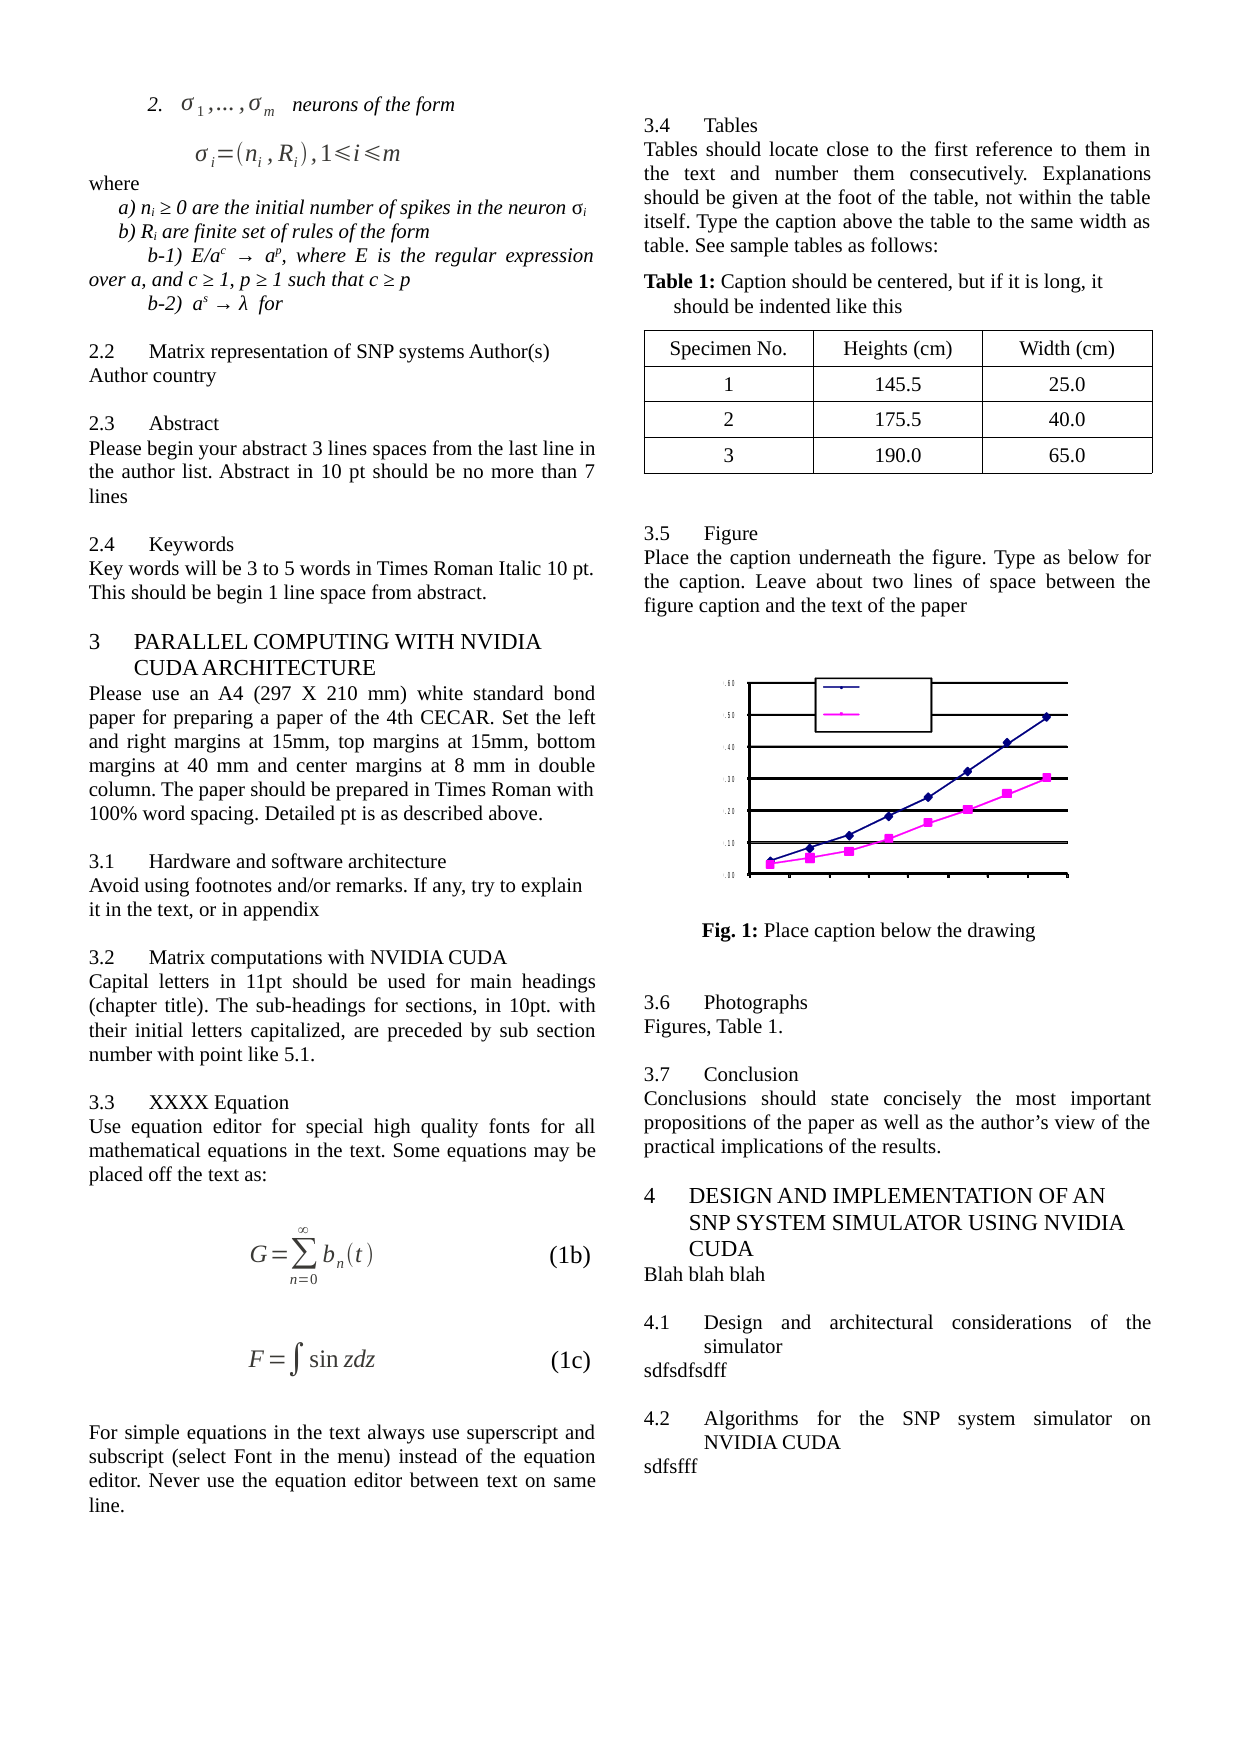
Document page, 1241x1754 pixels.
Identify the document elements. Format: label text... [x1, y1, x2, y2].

text sdfsfff [644, 1454, 1152, 1478]
subtitle Matrix computations with NVIDIA CUDA [88, 945, 596, 969]
subtitle Abstract [88, 411, 596, 435]
text Conclusions should state concisely the most important propositions of the paper as well as the author’s view of the practical implications of the results. [644, 1086, 1152, 1158]
text 100% word spacing. Detailed pt is as described above. [88, 801, 596, 825]
text b-2) as → λ for [88, 291, 596, 315]
table_cell 3 [645, 438, 813, 473]
table_header [89, 1335, 540, 1396]
text a) ni ≥ 0 are the initial number of spikes in the neuron σi [88, 195, 596, 219]
subtitle Parallel computing with NVIdia cuda architecture [88, 628, 596, 681]
table_header (1c) [540, 1335, 596, 1396]
text Use equation editor for special high quality fonts for all mathematical equations in the text. Some equations may be placed off the text as: [88, 1114, 596, 1186]
table_cell 175.5 [814, 402, 982, 437]
table_cell 190.0 [814, 438, 982, 473]
subtitle Design and architectural considerations of the simulator [644, 1309, 1152, 1358]
subtitle Algorithms for the SNP system simulator on NVIDIA CUDA [644, 1406, 1152, 1454]
table_header Width (cm) [983, 331, 1152, 366]
text Capital letters in 11pt should be used for main headings (chapter title). The sub-headings for sections, in 10pt. with their initial letters capitalized, are preceded by sub section number with point like 5.1. [88, 969, 596, 1066]
text Key words will be 3 to 5 words in Times Roman Italic 10 pt. [88, 556, 596, 580]
text Figures, Table 1. [644, 1014, 1152, 1038]
table_cell 1 [645, 367, 813, 401]
text Please use an A4 (297 X 210 mm) white standard bond paper for preparing a paper of the 4th CECAR. Set the left and right margins at 15mm, top margins at 15mm, bottom margins at 40 mm and center margins at 8 mm in double column. The paper should be prepared in Times Roman with [88, 681, 596, 801]
text Avoid using footnotes and/or remarks. If any, try to explain [88, 873, 596, 897]
text where [88, 171, 596, 195]
text Blah blah blah [644, 1261, 1152, 1286]
subtitle Keywords [88, 532, 596, 556]
table_header Specimen No. [645, 331, 813, 366]
table_cell 145.5 [814, 367, 982, 401]
text sdfsdfsdff [644, 1358, 1152, 1382]
table_header [89, 1215, 540, 1306]
text it in the text, or in appendix [88, 897, 596, 921]
text Place the caption underneath the figure. Type as below for the caption. Leave about two lines of space between the figure caption and the text of the paper [644, 545, 1152, 617]
text 2.neurons of the form [88, 88, 596, 120]
table_cell 65.0 [983, 438, 1152, 473]
text Fig. 1: Place caption below the drawing [702, 653, 1094, 942]
text b-1) E/ac → ap, where E is the regular expression over a, and c ≥ 1, p ≥ 1 such that c ≥ p [88, 243, 596, 291]
subtitle Hardware and software architecture [88, 849, 596, 873]
subtitle Photographs [644, 990, 1152, 1014]
table_cell 40.0 [983, 402, 1152, 437]
subtitle Conclusion [644, 1062, 1152, 1086]
subtitle Design and implementation of an SNP system simulator using NVIdia cuda [644, 1182, 1152, 1261]
subtitle Matrix representation of SNP systems Author(s) [88, 339, 596, 363]
text Table 1: Caption should be centered, but if it is long, it should be indented like this [644, 269, 1152, 318]
table_header Heights (cm) [814, 331, 982, 366]
table_cell 25.0 [983, 367, 1152, 401]
text This should be begin 1 line space from abstract. [88, 580, 596, 604]
subtitle Tables [644, 113, 1152, 137]
text b) Ri are finite set of rules of the form [88, 219, 596, 243]
text Tables should locate close to the first reference to them in the text and number them consecutively. Explanations should be given at the foot of the table, not within the table itself. Type the caption above the table to the same width as table. See sample tables as follows: [644, 137, 1152, 257]
table_header (1b) [540, 1215, 596, 1306]
text Please begin your abstract 3 lines spaces from the last line in the author list. Abstract in 10 pt should be no more than 7 lines [88, 435, 596, 508]
subtitle Figure [644, 521, 1152, 545]
subtitle XXXX Equation [88, 1090, 596, 1114]
text Author country [88, 363, 596, 387]
table_cell 2 [645, 402, 813, 437]
text For simple equations in the text always use superscript and subscript (select Font in the menu) instead of the equation editor. Never use the equation editor between text on same line. [88, 1420, 596, 1517]
